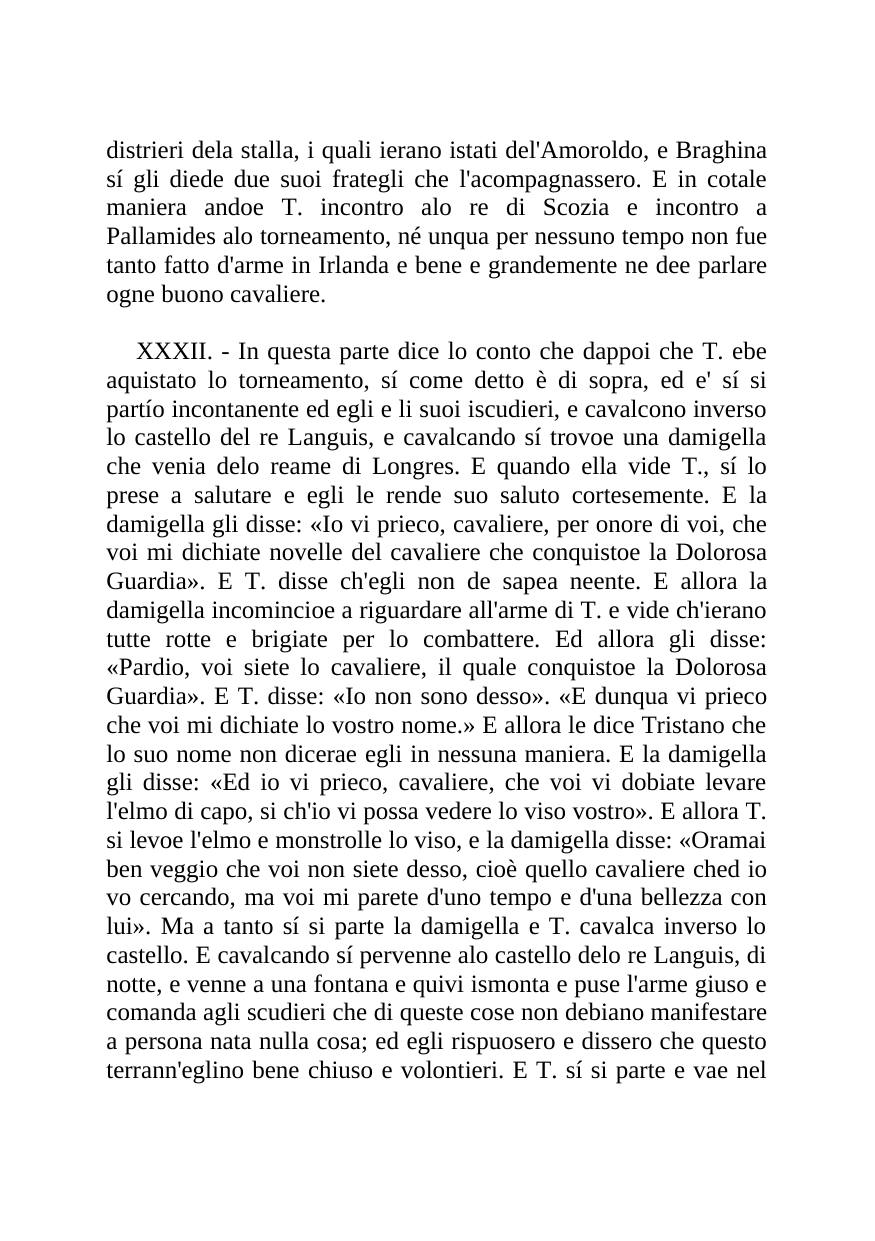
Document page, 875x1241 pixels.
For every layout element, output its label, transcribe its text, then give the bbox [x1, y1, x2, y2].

text distrieri dela stalla, i quali ierano istati del'Amoroldo, e Braghina sí gli diede due suoi frategli che l'acompagnassero. E in cotale maniera andoe T. incontro alo re di Scozia e incontro a Pallamides alo torneamento, né unqua per nessuno tempo non fue tanto fatto d'arme in Irlanda e bene e grandemente ne dee parlare ogne buono cavaliere. [106, 135, 768, 307]
text XXXII. - In questa parte dice lo conto che dappoi che T. ebe aquistato lo torneamento, sí come detto è di sopra, ed e' sí si partío incontanente ed egli e li suoi iscudieri, e cavalcono inverso lo castello del re Languis, e cavalcando sí trovoe una damigella che venia delo reame di Longres. E quando ella vide T., sí lo prese a salutare e egli le rende suo saluto cortesemente. E la damigella gli disse: «Io vi prieco, cavaliere, per onore di voi, che voi mi dichiate novelle del cavaliere che conquistoe la Dolorosa Guardia». E T. disse ch'egli non de sapea neente. E allora la damigella incomincioe a riguardare all'arme di T. e vide ch'ierano tutte rotte e brigiate per lo combattere. Ed allora gli disse: «Pardio, voi siete lo cavaliere, il quale conquistoe la Dolorosa Guardia». E T. disse: «Io non sono desso». «E dunqua vi prieco che voi mi dichiate lo vostro nome.» E allora le dice Tristano che lo suo nome non dicerae egli in nessuna maniera. E la damigella gli disse: «Ed io vi prieco, cavaliere, che voi vi dobiate levare l'elmo di capo, si ch'io vi possa vedere lo viso vostro». E allora T. si levoe l'elmo e monstrolle lo viso, e la damigella disse: «Oramai ben veggio che voi non siete desso, cioè quello cavaliere ched io vo cercando, ma voi mi parete d'uno tempo e d'una bellezza con lui». Ma a tanto sí si parte la damigella e T. cavalca inverso lo castello. E cavalcando sí pervenne alo castello delo re Languis, di notte, e venne a una fontana e quivi ismonta e puse l'arme giuso e comanda agli scudieri che di queste cose non debiano manifestare a persona nata nulla cosa; ed egli rispuosero e dissero che questo terrann'eglino bene chiuso e volontieri. E T. sí si parte e vae nel [106, 336, 768, 1084]
